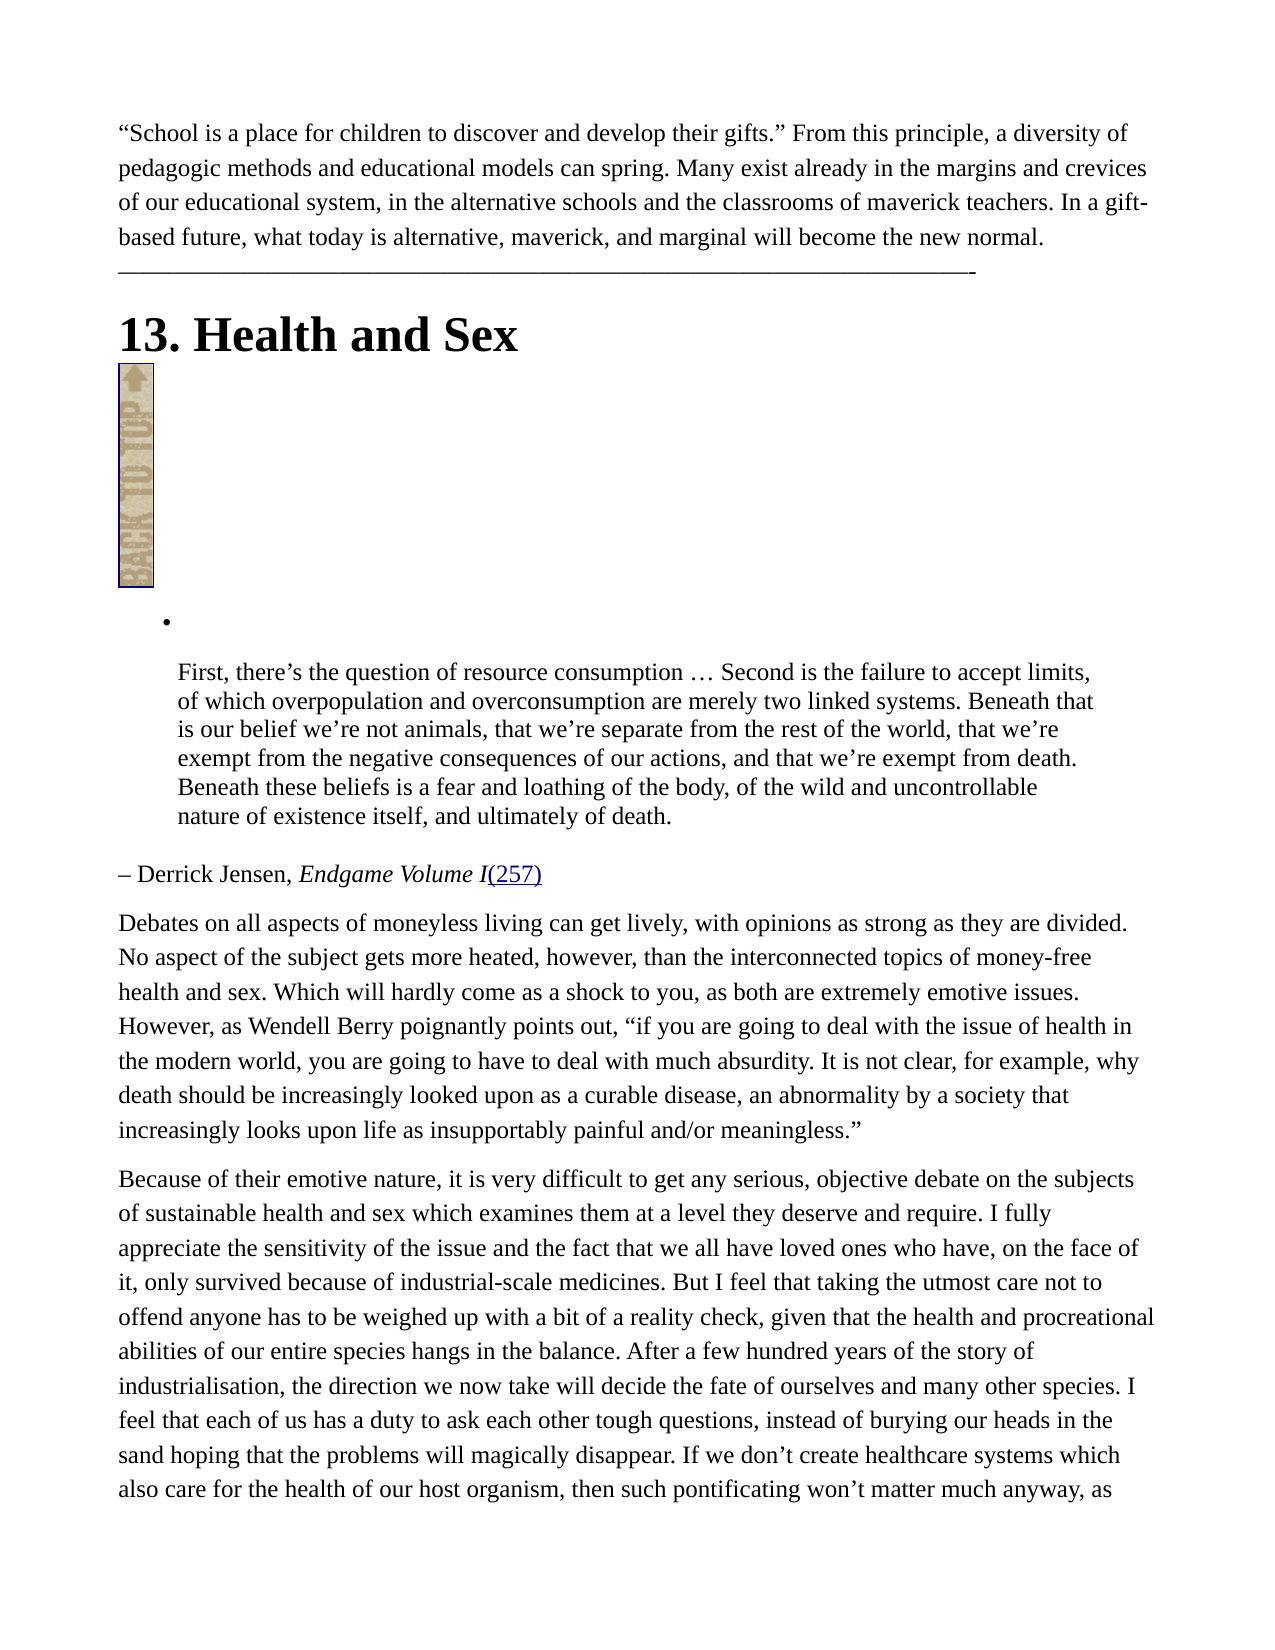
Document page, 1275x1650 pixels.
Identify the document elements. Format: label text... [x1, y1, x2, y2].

text Debates on all aspects of moneyless living can get lively, with opinions as strong as they are divided. No aspect of the subject gets more heated, however, than the interconnected topics of money-free health and sex. Which will hardly come as a shock to you, as both are extremely emotive issues. However, as Wendell Berry poignantly points out, “if you are going to deal with the issue of health in the modern world, you are going to have to deal with much absurdity. It is not clear, for example, why death should be increasingly looked upon as a curable disease, an abnormality by a society that increasingly looks upon life as insupportably painful and/or meaningless.” [118, 908, 1157, 1144]
text First, there’s the question of resource consumption … Second is the failure to accept limits, of which overpopulation and over­consumption are merely two linked systems. Beneath that is our belief we’re not animals, that we’re separate from the rest of the world, that we’re exempt from the negative consequences of our actions, and that we’re exempt from death. Beneath these beliefs is a fear and loathing of the body, of the wild and uncontrollable nature of existence itself, and ultimately of death. [177, 657, 1098, 829]
text Because of their emotive nature, it is very difficult to get any serious, objective debate on the subjects of sustainable health and sex which examines them at a level they deserve and require. I fully appreciate the sensitivity of the issue and the fact that we all have loved ones who have, on the face of it, only survived because of industrial-scale medicines. But I feel that taking the utmost care not to offend anyone has to be weighed up with a bit of a reality check, given that the health and procreational abilities of our entire species hangs in the balance. After a few hundred years of the story of industrialisation, the direction we now take will decide the fate of ourselves and many other species. I feel that each of us has a duty to ask each other tough questions, instead of burying our heads in the sand hoping that the problems will magically disappear. If we don’t create healthcare systems which also care for the health of our host organism, then such pontificating won’t matter much anyway, as [118, 1164, 1157, 1503]
subtitle 13. Health and Sex [118, 305, 1157, 363]
text “School is a place for children to discover and develop their gifts.” From this principle, a diversity of pedagogic methods and educational models can spring. Many exist already in the margins and crevices of our educational system, in the alternative schools and the classrooms of maverick teachers. In a gift-based future, what today is alternative, maverick, and marginal will become the new normal. ——————————————————————————————————- [118, 118, 1157, 285]
text – Derrick Jensen, Endgame Volume I(257) [118, 859, 1157, 888]
picture [120, 364, 153, 586]
